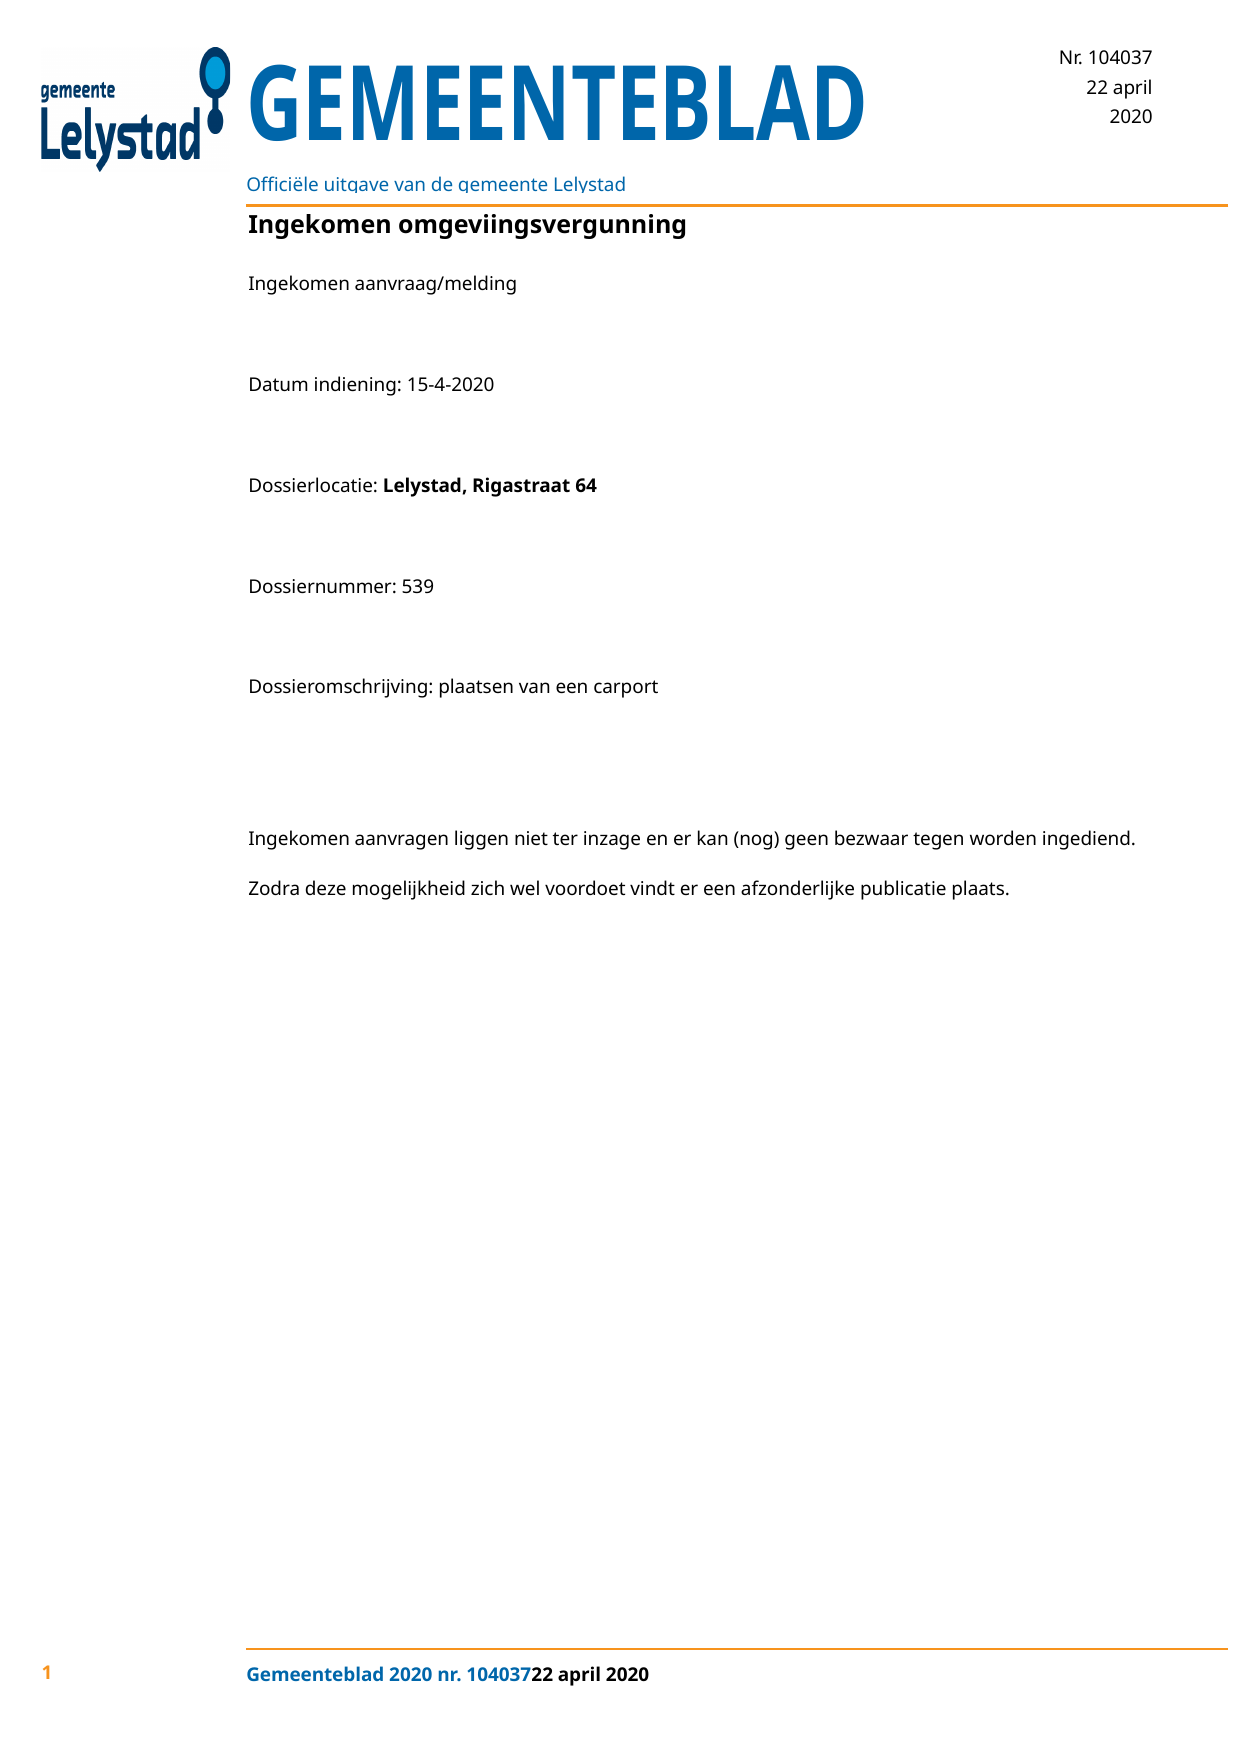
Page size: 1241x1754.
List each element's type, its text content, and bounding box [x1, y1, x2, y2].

text Ingekomen omgeviingsvergunning [248, 207, 1152, 241]
text Datum indiening: 15-4-2020 [248, 371, 1152, 397]
picture [41, 47, 231, 172]
text Zodra deze mogelijkheid zich wel voordoet vindt er een afzonderlijke publicatie plaats. [248, 875, 1152, 901]
text Dossieromschrijving: plaatsen van een carport [248, 674, 1152, 699]
text Ingekomen aanvraag/melding [248, 270, 1152, 296]
text Ingekomen aanvragen liggen niet ter inzage en er kan (nog) geen bezwaar tegen worden ingediend. [248, 825, 1152, 851]
text Dossierlocatie: Lelystad, Rigastraat 64 [248, 472, 1152, 498]
text Dossiernummer: 539 [248, 573, 1152, 598]
